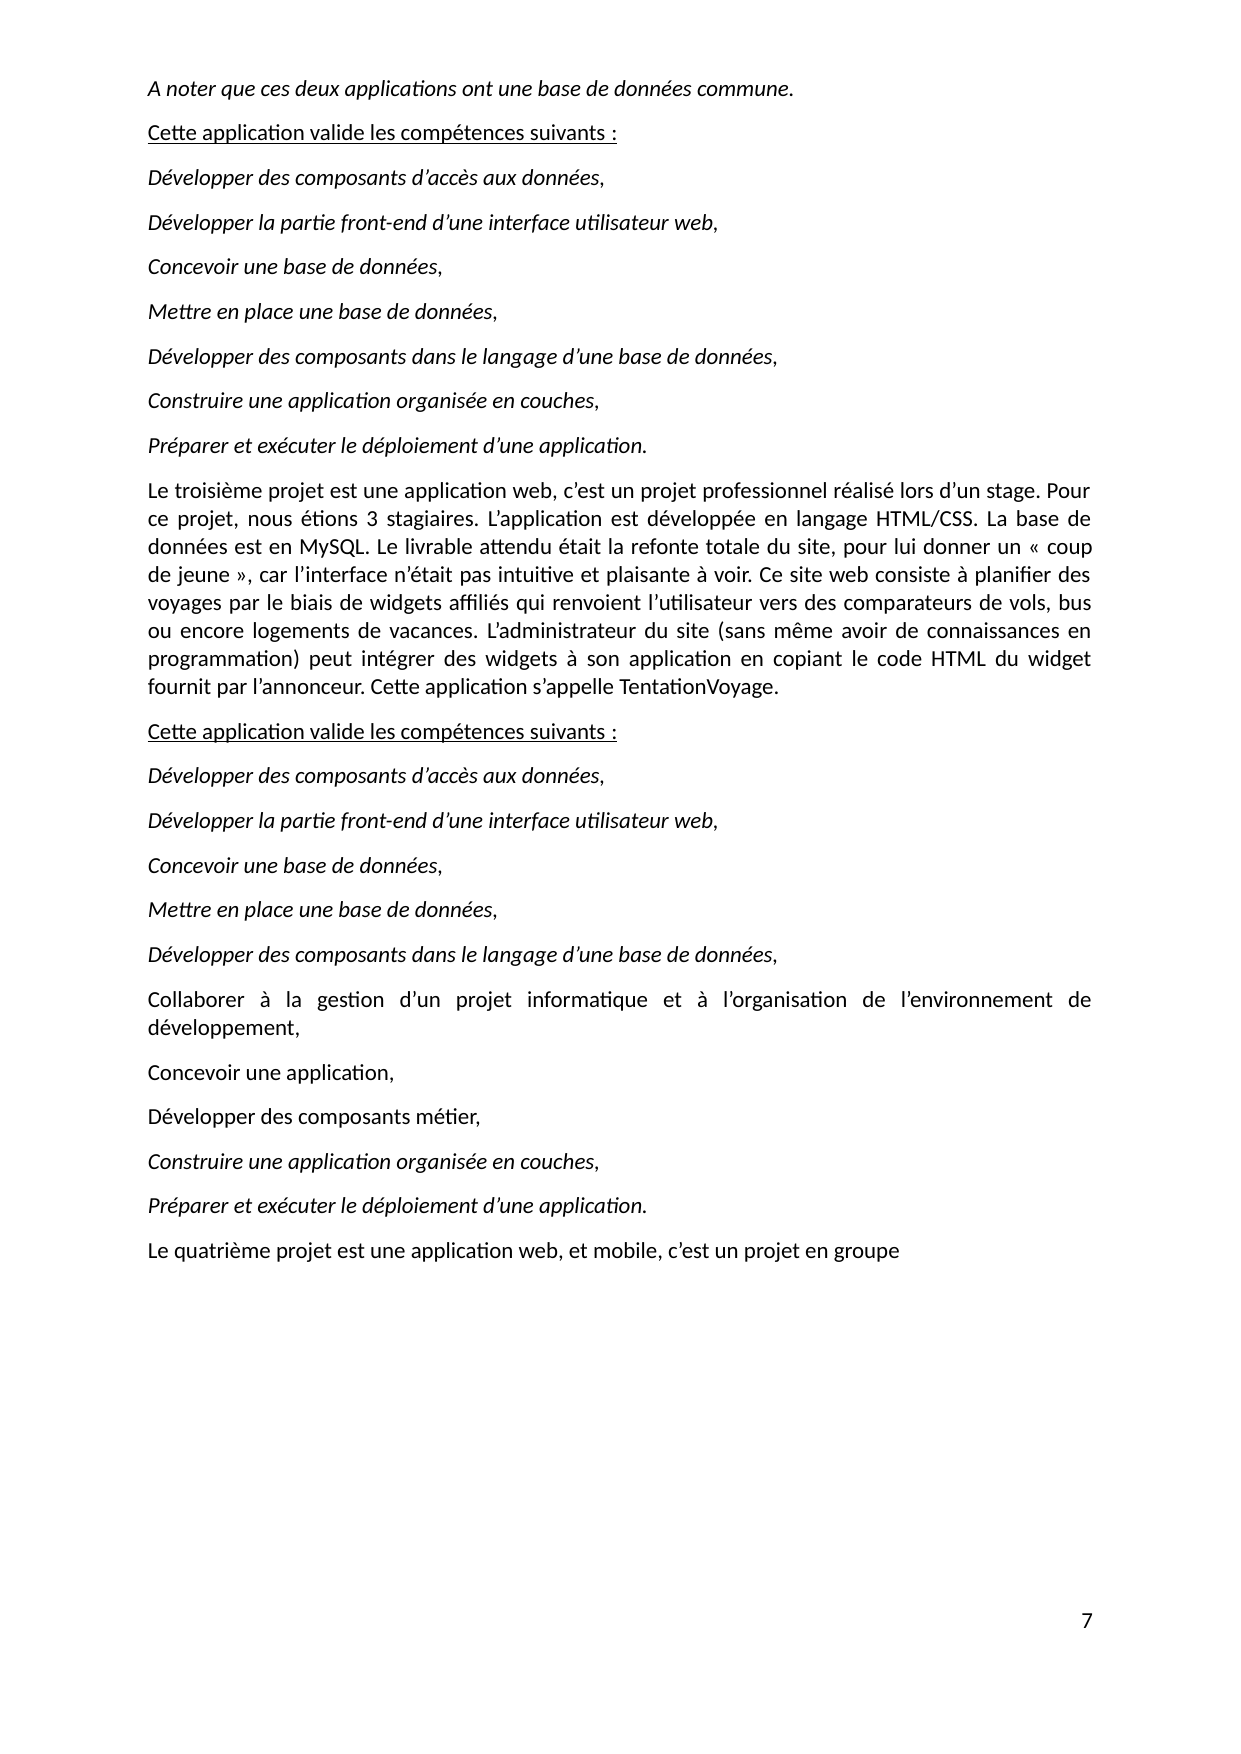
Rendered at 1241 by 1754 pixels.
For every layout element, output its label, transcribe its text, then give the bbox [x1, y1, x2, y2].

text Développer la partie front-end d’une interface utilisateur web, [148, 208, 1093, 236]
text Collaborer à la gestion d’un projet informatique et à l’organisation de l’environnement de développement, [148, 985, 1093, 1041]
text Le troisième projet est une application web, c’est un projet professionnel réalisé lors d’un stage. Pour ce projet, nous étions 3 stagiaires. L’application est développée en langage HTML/CSS. La base de données est en MySQL. Le livrable attendu était la refonte totale du site, pour lui donner un « coup de jeune », car l’interface n’était pas intuitive et plaisante à voir. Ce site web consiste à planifier des voyages par le biais de widgets affiliés qui renvoient l’utilisateur vers des comparateurs de vols, bus ou encore logements de vacances. L’administrateur du site (sans même avoir de connaissances en programmation) peut intégrer des widgets à son application en copiant le code HTML du widget fournit par l’annonceur. Cette application s’appelle TentationVoyage. [148, 476, 1093, 700]
text Mettre en place une base de données, [148, 896, 1093, 923]
text Préparer et exécuter le déploiement d’une application. [148, 431, 1093, 459]
text Développer des composants dans le langage d’une base de données, [148, 342, 1093, 370]
text Construire une application organisée en couches, [148, 387, 1093, 414]
text Développer des composants d’accès aux données, [148, 163, 1093, 191]
text Développer des composants métier, [148, 1102, 1093, 1130]
text Développer des composants dans le langage d’une base de données, [148, 940, 1093, 968]
text Développer la partie front-end d’une interface utilisateur web, [148, 806, 1093, 834]
text Concevoir une base de données, [148, 851, 1093, 879]
text Préparer et exécuter le déploiement d’une application. [148, 1192, 1093, 1220]
text Cette application valide les compétences suivants : [148, 717, 1093, 745]
text A noter que ces deux applications ont une base de données commune. [148, 74, 1093, 102]
text Cette application valide les compétences suivants : [148, 118, 1093, 146]
text Mettre en place une base de données, [148, 297, 1093, 325]
text Construire une application organisée en couches, [148, 1147, 1093, 1175]
text Concevoir une base de données, [148, 252, 1093, 281]
text Développer des composants d’accès aux données, [148, 761, 1093, 789]
text Le quatrième projet est une application web, et mobile, c’est un projet en groupe [148, 1236, 1093, 1264]
text Concevoir une application, [148, 1058, 1093, 1086]
